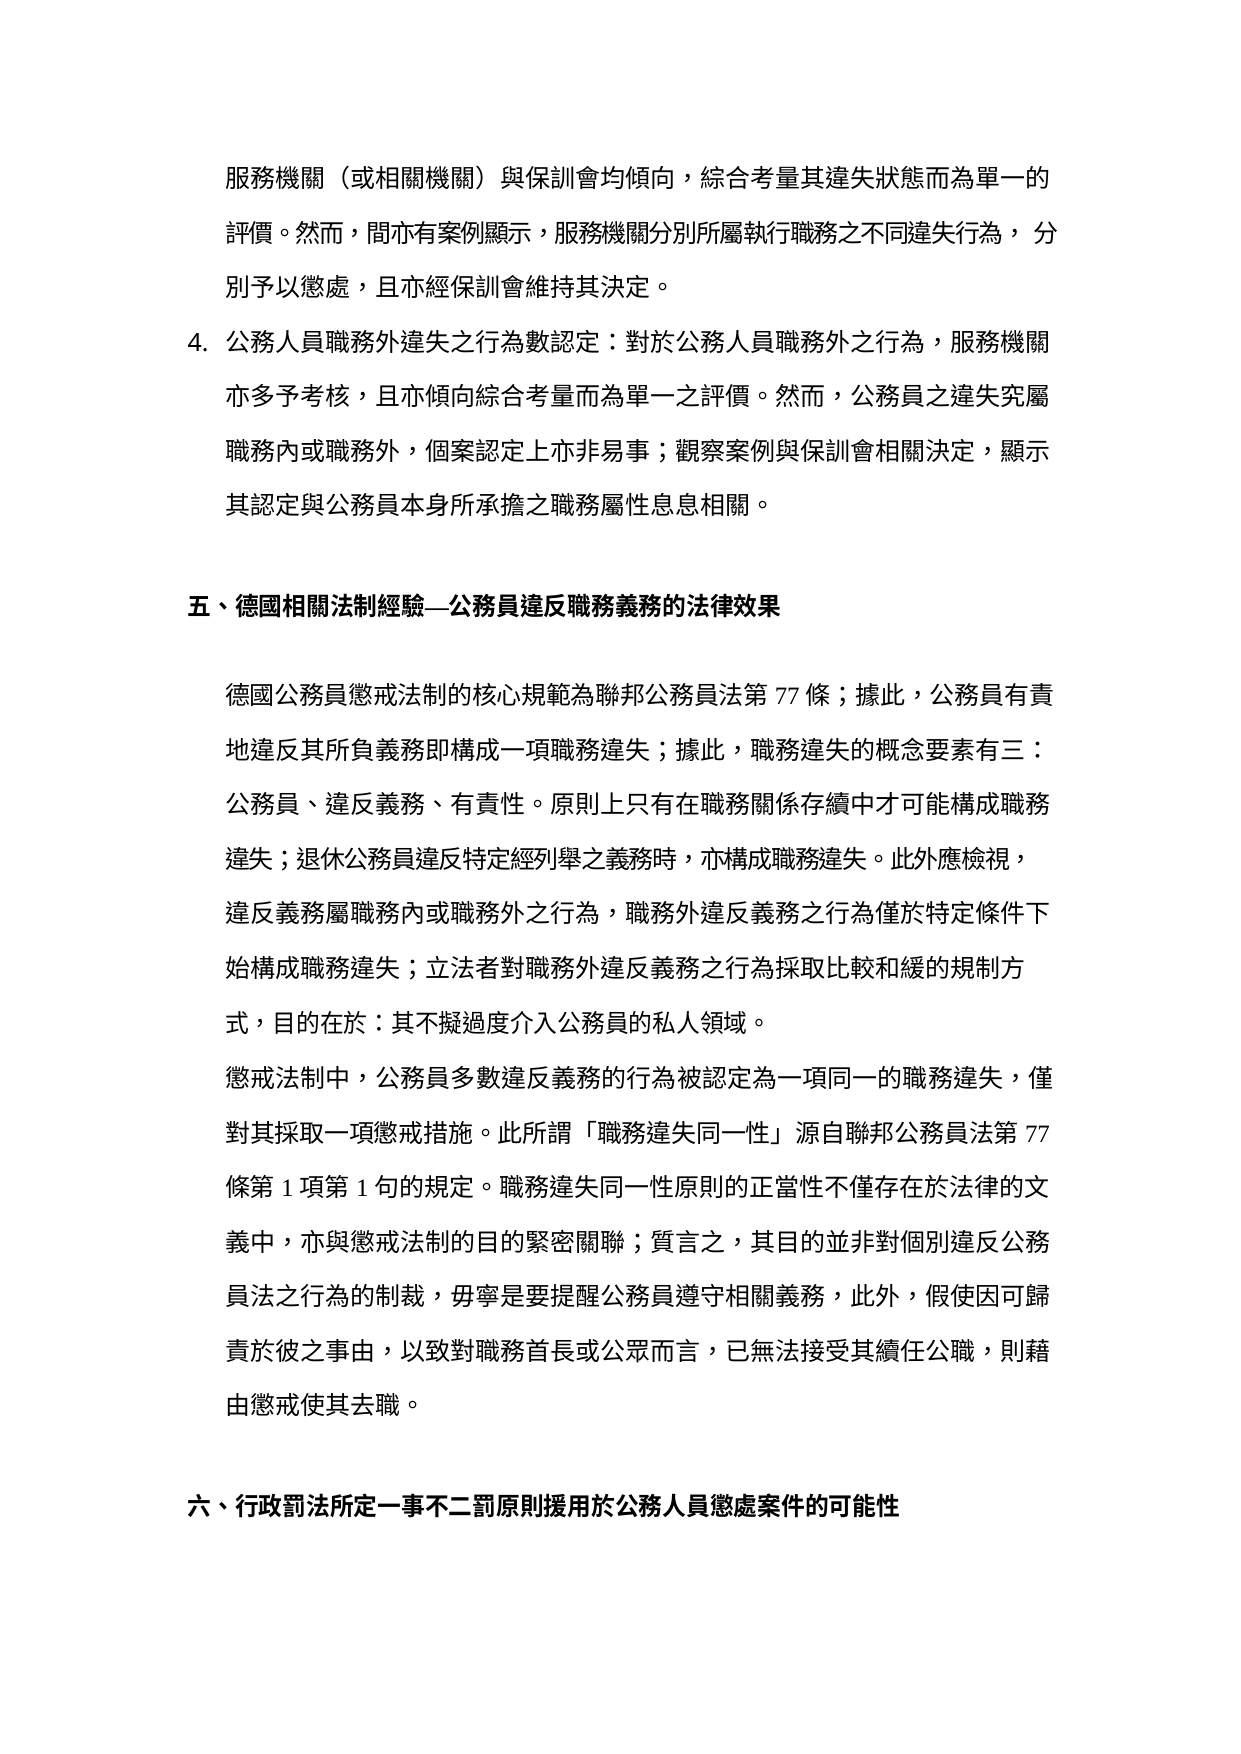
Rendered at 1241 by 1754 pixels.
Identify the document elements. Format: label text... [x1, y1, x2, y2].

subtitle 六、行政罰法所定一事不二罰原則援用於公務人員懲處案件的可能性 [187, 1489, 1096, 1523]
text 條第 1 項第 1 句的規定。職務違失同一性原則的正當性不僅存在於法律的文義中，亦與懲戒法制的目的緊密關聯；質言之，其目的並非對個別違反公務員法之行為的制裁，毋寧是要提醒公務員遵守相關義務，此外，假使因可歸責於彼之事由，以致對職務首長或公眾而言，已無法接受其續任公職，則藉由懲戒使其去職。 [225, 1170, 1051, 1422]
text 德國公務員懲戒法制的核心規範為聯邦公務員法第 77 條；據此，公務員有責地違反其所負義務即構成一項職務違失；據此，職務違失的概念要素有三： 公務員、違反義務、有責性。原則上只有在職務關係存續中才可能構成職務違失；退休公務員違反特定經列舉之義務時，亦構成職務違失。此外應檢視， 違反義務屬職務內或職務外之行為，職務外違反義務之行為僅於特定條件下始構成職務違失；立法者對職務外違反義務之行為採取比較和緩的規制方 [225, 678, 1059, 984]
text 服務機關（或相關機關）與保訓會均傾向，綜合考量其違失狀態而為單一的評價。然而，間亦有案例顯示，服務機關分別所屬執行職務之不同違失行為， 分別予以懲處，且亦經保訓會維持其決定。 [225, 161, 1059, 304]
text 懲戒法制中，公務員多數違反義務的行為被認定為一項同一的職務違失，僅對其採取一項懲戒措施。此所謂「職務違失同一性」源自聯邦公務員法第 77 [225, 1061, 1054, 1149]
subtitle 五、德國相關法制經驗—公務員違反職務義務的法律效果 [187, 589, 1096, 623]
text 式，目的在於：其不擬過度介入公務員的私人領域。 [225, 1005, 1096, 1039]
list 公務人員職務外違失之行為數認定：對於公務人員職務外之行為，服務機關亦多予考核，且亦傾向綜合考量而為單一之評價。然而，公務員之違失究屬職務內或職務外，個案認定上亦非易事；觀察案例與保訓會相關決定，顯示其認定與公務員本身所承擔之職務屬性息息相關。 [187, 324, 1051, 522]
